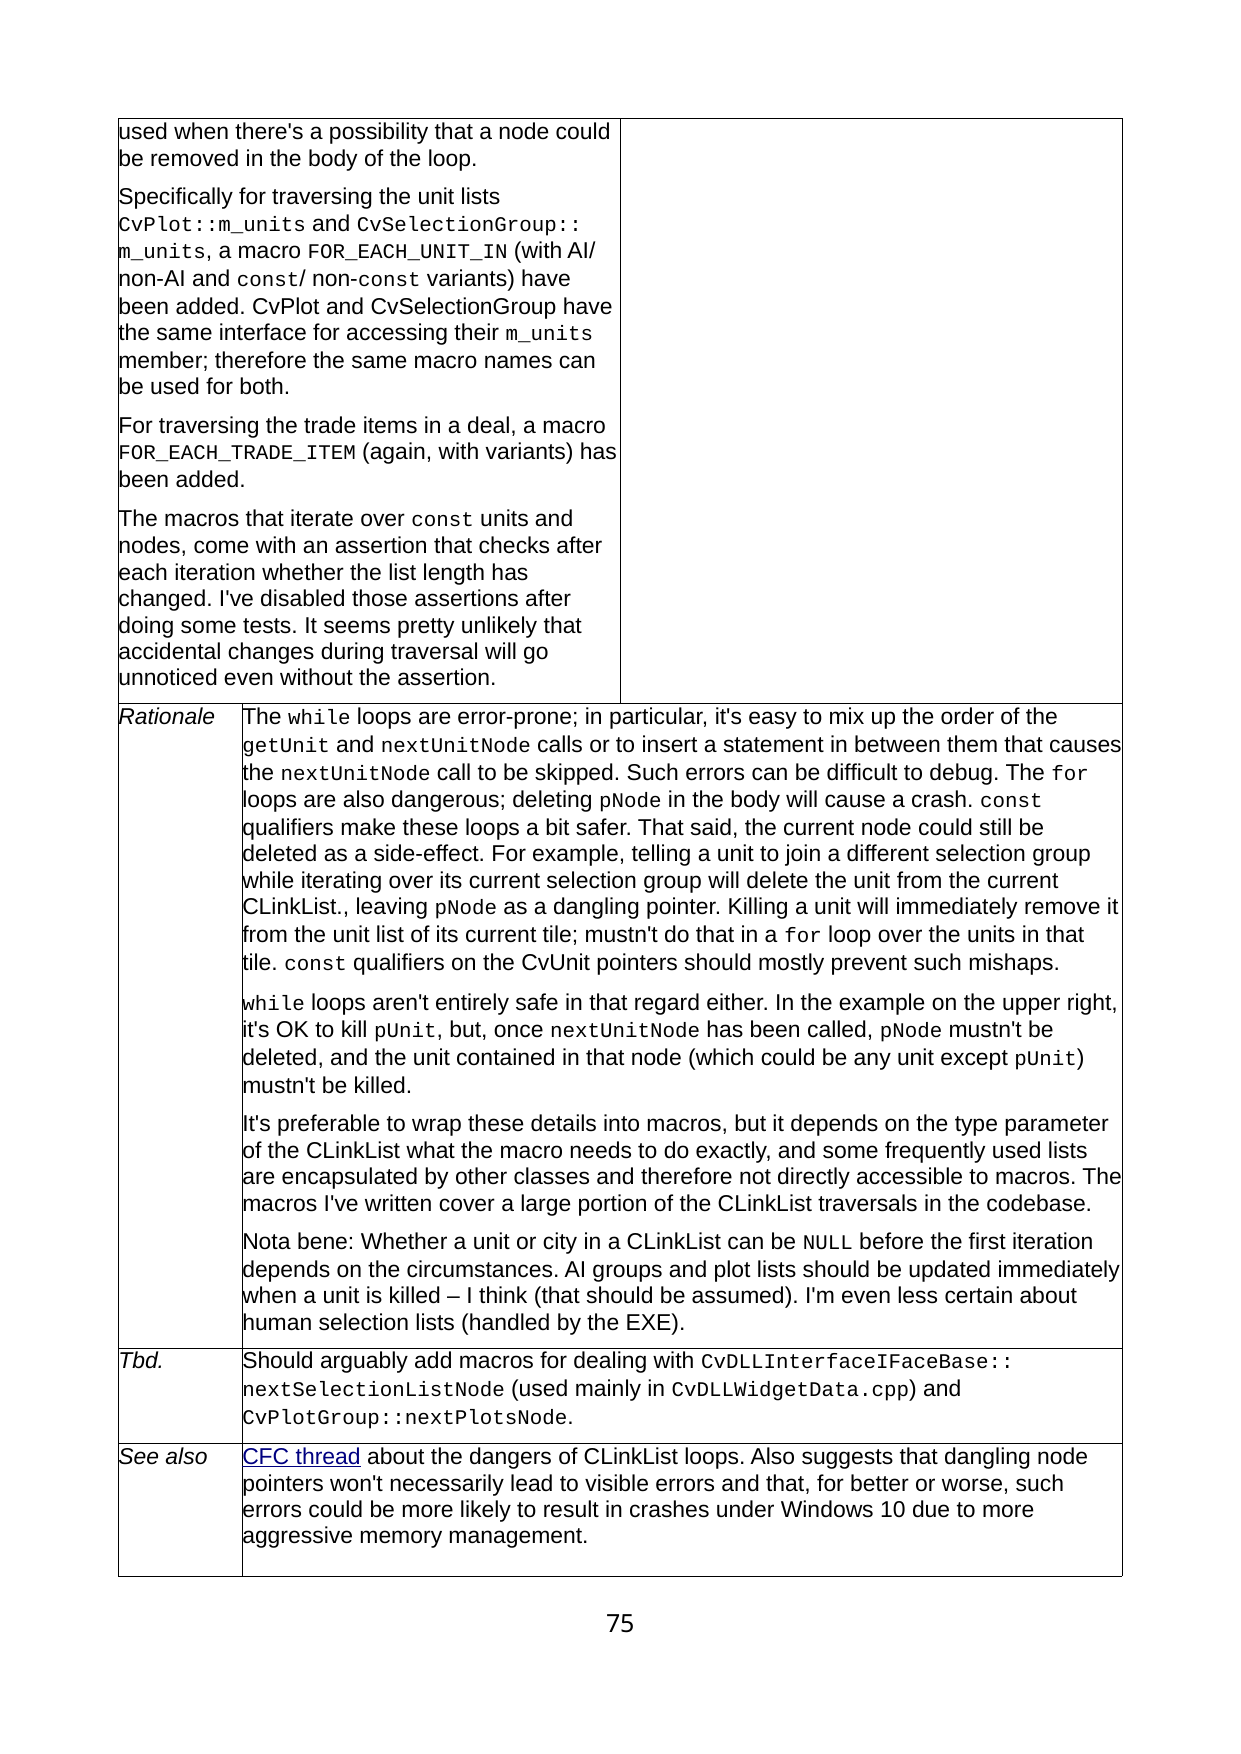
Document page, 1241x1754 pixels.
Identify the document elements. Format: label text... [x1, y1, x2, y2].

table_cell Rationale [119, 704, 242, 1347]
table_cell Should arguably add macros for dealing with CvDLLInterfaceIFaceBase:: nextSelectionListNode (used mainly in CvDLLWidgetData.cpp) and CvPlotGroup::nextPlotsNode. [243, 1349, 1122, 1443]
table_cell used when there's a possibility that a node could be removed in the body of the loop. Specifically for traversing the unit lists CvPlot::m_units and CvSelectionGroup:: m_units, a macro FOR_EACH_UNIT_IN (with AI/ non-AI and const/ non-const variants) have been added. CvPlot and CvSelectionGroup have the same interface for accessing their m_units member; therefore the same macro names can be used for both. For traversing the trade items in a deal, a macro FOR_EACH_TRADE_ITEM (again, with variants) has been added. The macros that iterate over const units and nodes, come with an assertion that checks after each iteration whether the list length has changed. I've disabled those assertions after doing some tests. It seems pretty unlikely that accidental changes during traversal will go unnoticed even without the assertion. [119, 119, 620, 703]
table_cell CFC thread about the dangers of CLinkList loops. Also suggests that dangling node pointers won't necessarily lead to visible errors and that, for better or worse, such errors could be more likely to result in crashes under Windows 10 due to more aggressive memory management. [243, 1444, 1122, 1576]
table_cell [621, 119, 1122, 703]
table_cell See also [119, 1444, 242, 1576]
table_cell The while loops are error-prone; in particular, it's easy to mix up the order of the getUnit and nextUnitNode calls or to insert a statement in between them that causes the nextUnitNode call to be skipped. Such errors can be difficult to debug. The for loops are also dangerous; deleting pNode in the body will cause a crash. const qualifiers make these loops a bit safer. That said, the current node could still be deleted as a side-effect. For example, telling a unit to join a different selection group while iterating over its current selection group will delete the unit from the current CLinkList., leaving pNode as a dangling pointer. Killing a unit will immediately remove it from the unit list of its current tile; mustn't do that in a for loop over the units in that tile. const qualifiers on the CvUnit pointers should mostly prevent such mishaps. while loops aren't entirely safe in that regard either. In the example on the upper right, it's OK to kill pUnit, but, once nextUnitNode has been called, pNode mustn't be deleted, and the unit contained in that node (which could be any unit except pUnit) mustn't be killed. It's preferable to wrap these details into macros, but it depends on the type parameter of the CLinkList what the macro needs to do exactly, and some frequently used lists are encapsulated by other classes and therefore not directly accessible to macros. The macros I've written cover a large portion of the CLinkList traversals in the codebase. Nota bene: Whether a unit or city in a CLinkList can be NULL before the first iteration depends on the circumstances. AI groups and plot lists should be updated immediately when a unit is killed – I think (that should be assumed). I'm even less certain about human selection lists (handled by the EXE). [243, 704, 1122, 1347]
table_cell Tbd. [119, 1349, 242, 1443]
